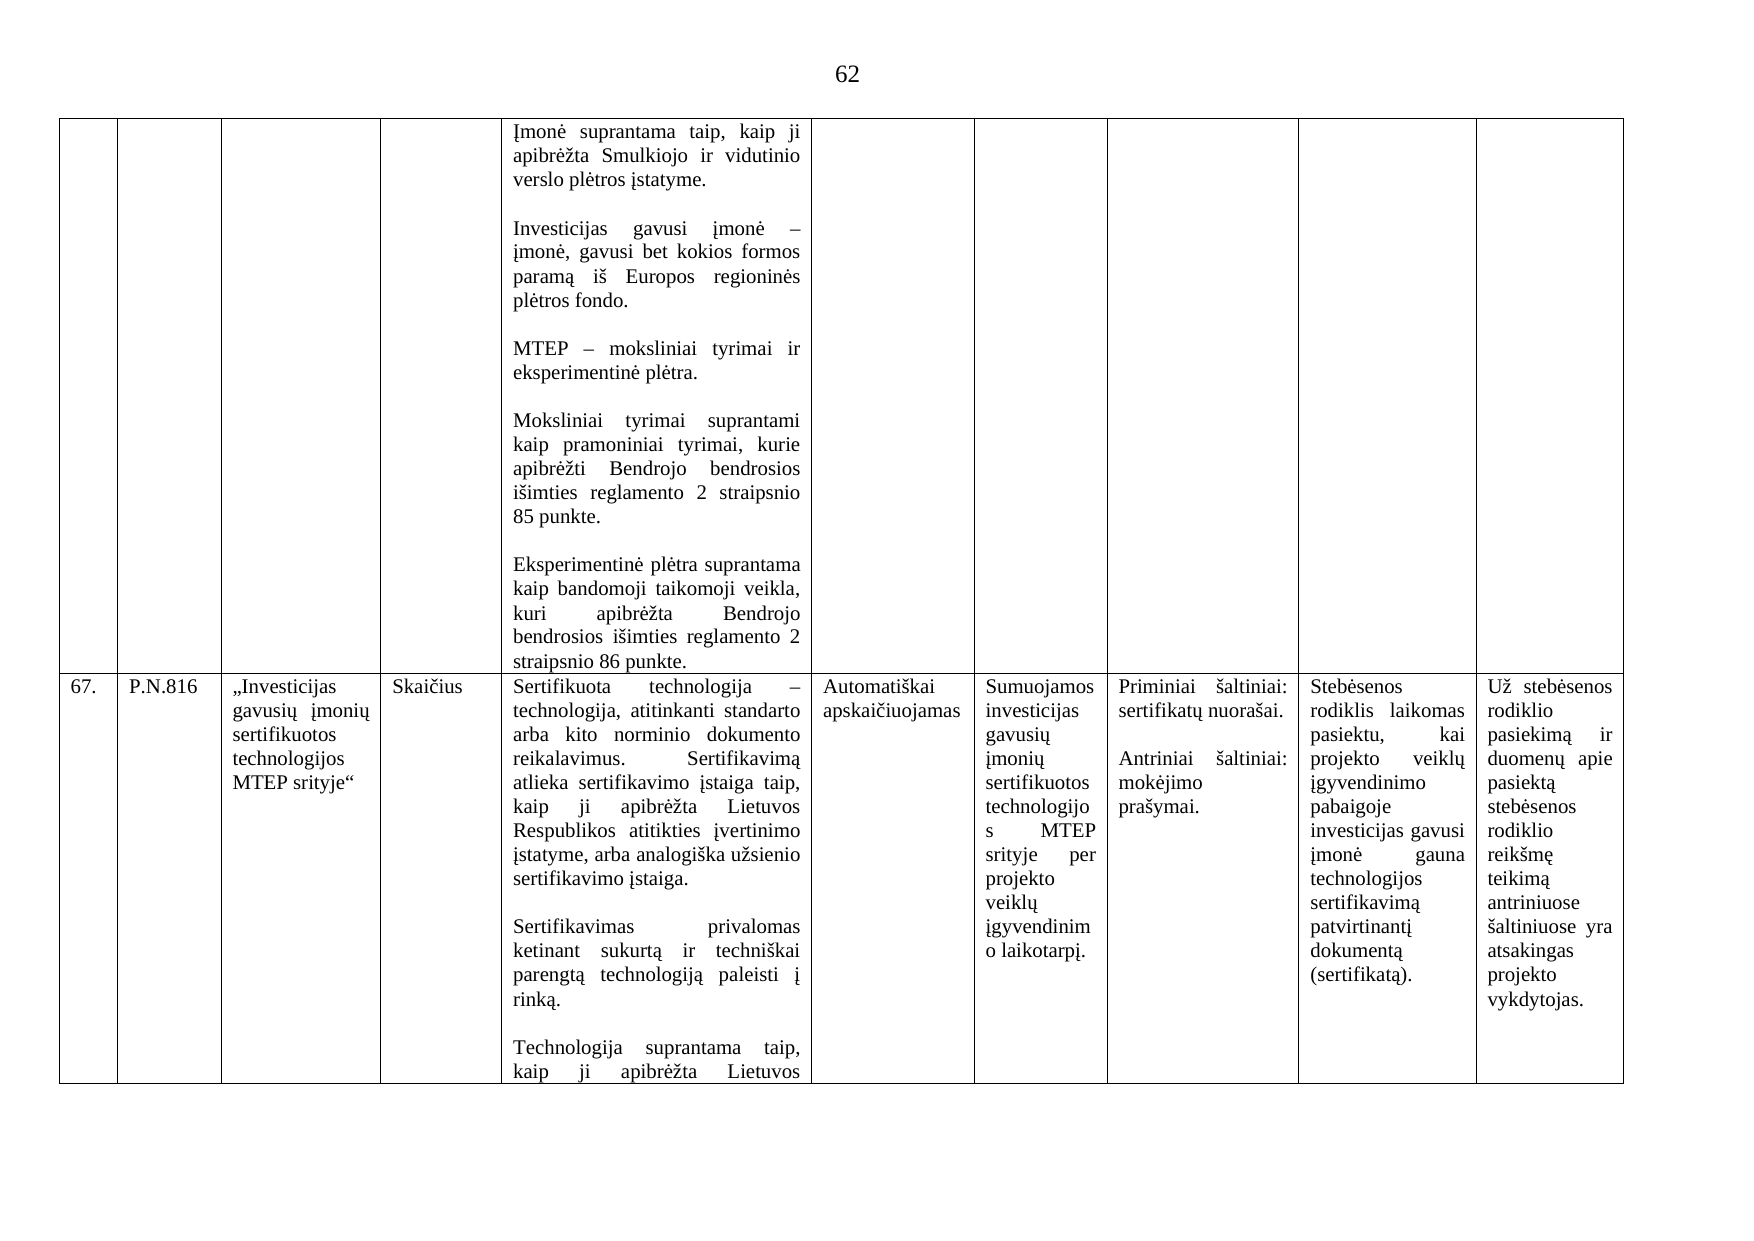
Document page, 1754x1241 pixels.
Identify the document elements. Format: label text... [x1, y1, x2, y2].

table_cell [812, 119, 974, 673]
table_cell Sertifikuota technologija – technologija, atitinkanti standarto arba kito norminio dokumento reikalavimus. Sertifikavimą atlieka sertifikavimo įstaiga taip, kaip ji apibrėžta Lietuvos Respublikos atitikties įvertinimo įstatyme, arba analogiška užsienio sertifikavimo įstaiga. Sertifikavimas privalomas ketinant sukurtą ir techniškai parengtą technologiją paleisti į rinką. Technologija suprantama taip, kaip ji apibrėžta Lietuvos [502, 674, 811, 1083]
table_cell „Investicijas gavusių įmonių sertifikuotos technologijos MTEP srityje“ [222, 674, 380, 1083]
table_cell [1108, 119, 1298, 673]
table_cell [60, 119, 117, 673]
table_cell P.N.816 [118, 674, 221, 1083]
table_cell [381, 119, 501, 673]
table_cell Skaičius [381, 674, 501, 1083]
table_cell [1299, 119, 1476, 673]
table_cell Įmonė suprantama taip, kaip ji apibrėžta Smulkiojo ir vidutinio verslo plėtros įstatyme. Investicijas gavusi įmonė – įmonė, gavusi bet kokios formos paramą iš Europos regioninės plėtros fondo. MTEP – moksliniai tyrimai ir eksperimentinė plėtra. Moksliniai tyrimai suprantami kaip pramoniniai tyrimai, kurie apibrėžti Bendrojo bendrosios išimties reglamento 2 straipsnio 85 punkte. Eksperimentinė plėtra suprantama kaip bandomoji taikomoji veikla, kuri apibrėžta Bendrojo bendrosios išimties reglamento 2 straipsnio 86 punkte. [502, 119, 811, 673]
table_cell [118, 119, 221, 673]
table_cell [1477, 119, 1623, 673]
table_cell Sumuojamos investicijas gavusių įmonių sertifikuotos technologijos MTEP srityje per projekto veiklų įgyvendinimo laikotarpį. [975, 674, 1107, 1083]
table_cell Už stebėsenos rodiklio pasiekimą ir duomenų apie pasiektą stebėsenos rodiklio reikšmę teikimą antriniuose šaltiniuose yra atsakingas projekto vykdytojas. [1477, 674, 1623, 1083]
table_cell Stebėsenos rodiklis laikomas pasiektu, kai projekto veiklų įgyvendinimo pabaigoje investicijas gavusi įmonė gauna technologijos sertifikavimą patvirtinantį dokumentą (sertifikatą). [1299, 674, 1476, 1083]
table_cell [975, 119, 1107, 673]
table_cell 67. [60, 674, 117, 1083]
table_cell [222, 119, 380, 673]
table_cell Automatiškai apskaičiuojamas [812, 674, 974, 1083]
table_cell Priminiai šaltiniai: sertifikatų nuorašai. Antriniai šaltiniai: mokėjimo prašymai. [1108, 674, 1298, 1083]
